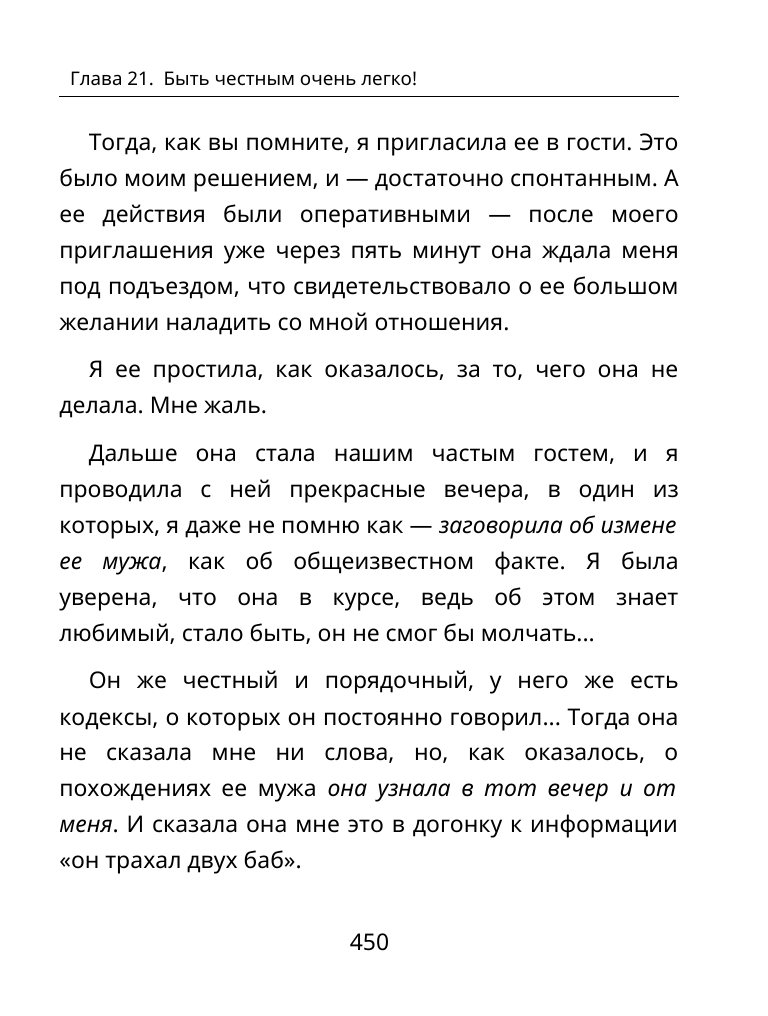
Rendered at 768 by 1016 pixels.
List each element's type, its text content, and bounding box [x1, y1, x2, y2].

text Он же честный и порядочный, у него же есть кодексы, о которых он постоянно говорил... Тогда она не сказала мне ни слова, но, как оказалось, о похождениях ее мужа она узнала в тот вечер и от меня. И сказала она мне это в догонку к информации «он трахал двух баб». [59, 664, 679, 875]
text Дальше она стала нашим частым гостем, и я проводила с ней прекрасные вечера, в один из которых, я даже не помню как — заговорила об измене ее мужа, как об общеизвестном факте. Я была уверена, что она в курсе, ведь об этом знает любимый, стало быть, он не смог бы молчать... [59, 437, 679, 648]
text Тогда, как вы помните, я пригласила ее в гости. Это было моим решением, и — достаточно спонтанным. А ее действия были оперативными — после моего приглашения уже через пять минут она ждала меня под подъездом, что свидетельствовало о ее большом желании наладить со мной отношения. [59, 126, 679, 337]
text Я ее простила, как оказалось, за то, чего она не делала. Мне жаль. [59, 353, 679, 421]
